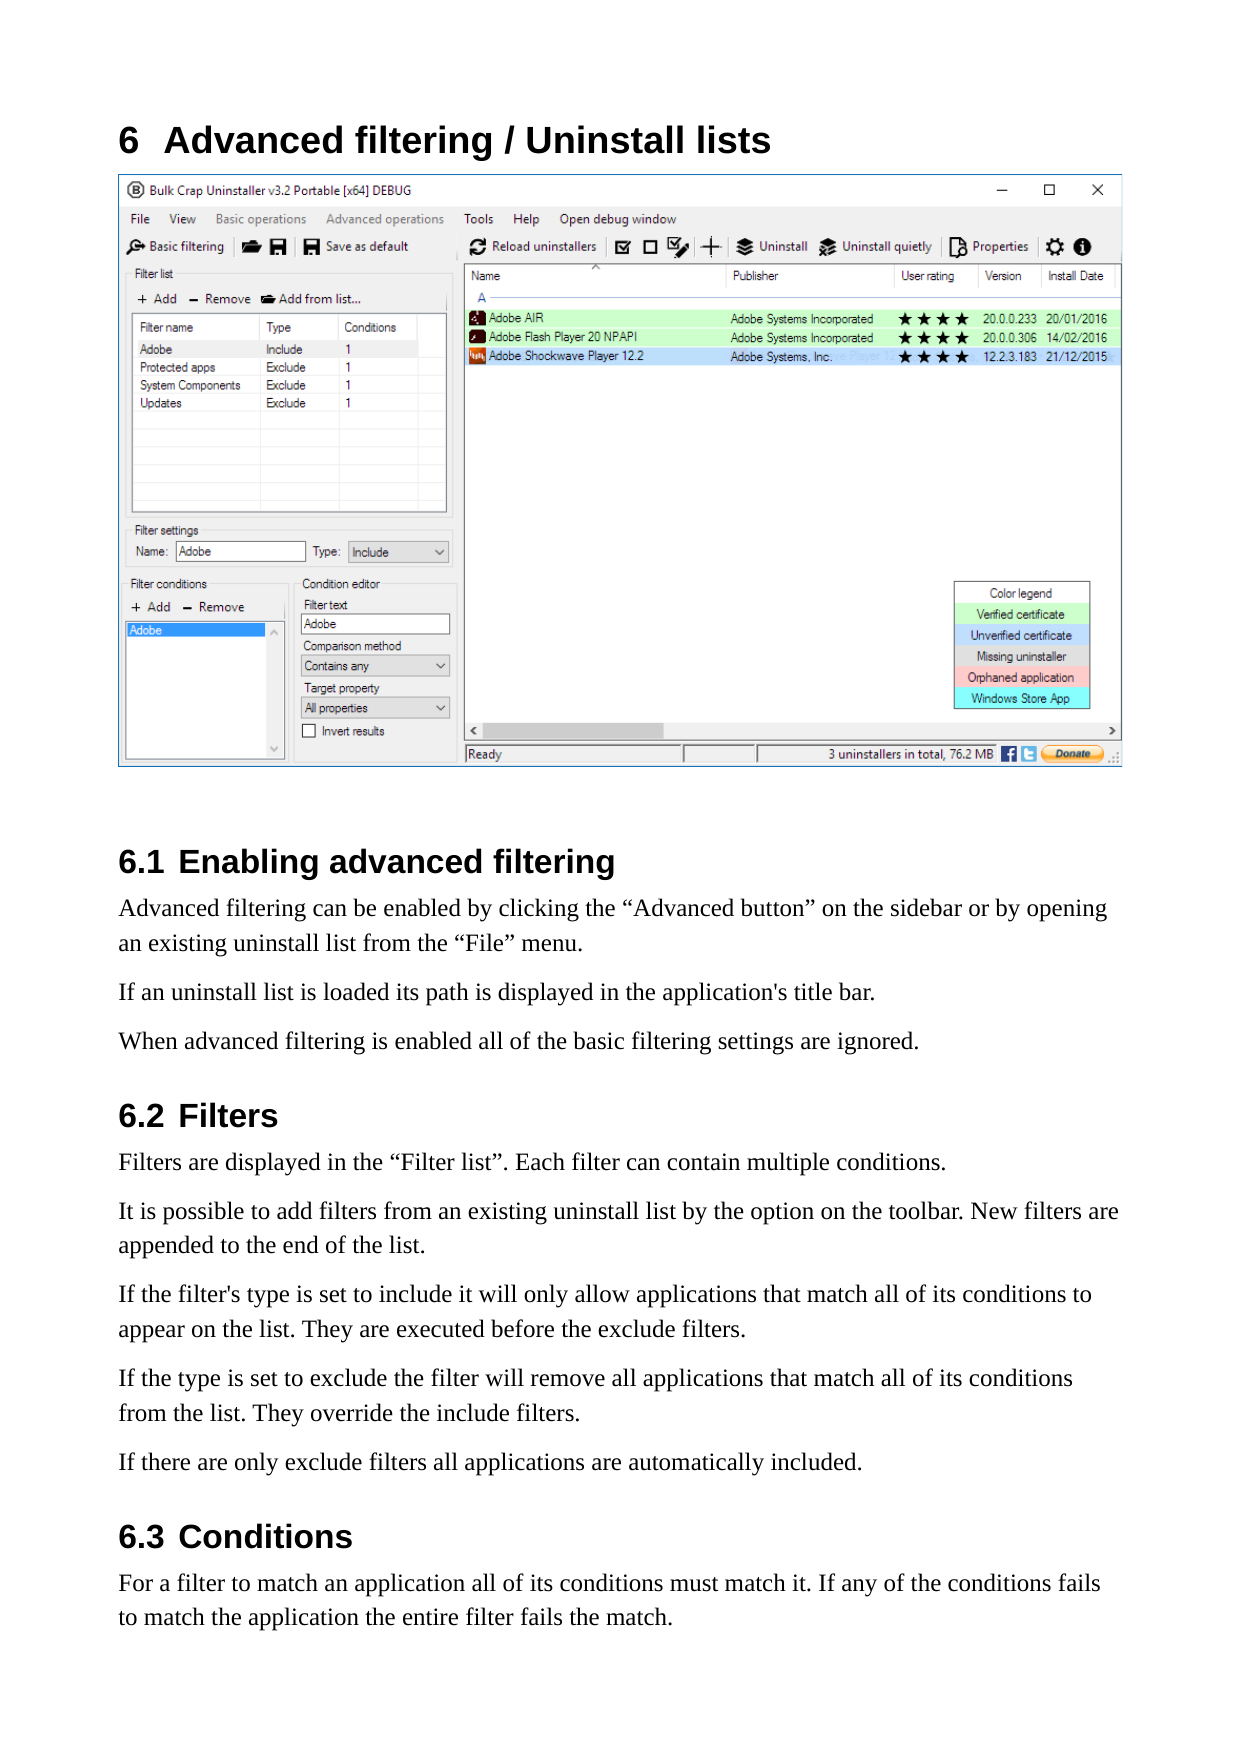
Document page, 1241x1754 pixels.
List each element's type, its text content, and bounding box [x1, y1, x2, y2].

text Filters are displayed in the “Filter list”. Each filter can contain multiple conditions. [118, 1147, 1122, 1176]
text If the filter's type is set to include it will only allow applications that match all of its conditions to appear on the list. They are executed before the exclude filters. [118, 1279, 1122, 1343]
text If an uninstall list is loaded its path is displayed in the application's title bar. [118, 977, 1122, 1006]
subtitle Enabling advanced filtering [118, 842, 1122, 881]
text When advanced filtering is enabled all of the basic filtering settings are ignored. [118, 1026, 1122, 1055]
picture [118, 174, 1123, 767]
text It is possible to add filters from an existing uninstall list by the option on the toolbar. New filters are appended to the end of the list. [118, 1196, 1122, 1259]
text If the type is set to exclude the filter will remove all applications that match all of its conditions from the list. They override the include filters. [118, 1363, 1122, 1426]
text For a filter to match an application all of its conditions must match it. If any of the conditions fails to match the application the entire filter fails the match. [118, 1568, 1122, 1631]
subtitle Conditions [118, 1517, 1122, 1555]
subtitle Advanced filtering / Uninstall lists [118, 118, 1122, 162]
text Advanced filtering can be enabled by clicking the “Advanced button” on the sidebar or by opening an existing uninstall list from the “File” menu. [118, 893, 1122, 957]
text If there are only exclude filters all applications are automatically included. [118, 1447, 1122, 1475]
subtitle Filters [118, 1096, 1122, 1134]
